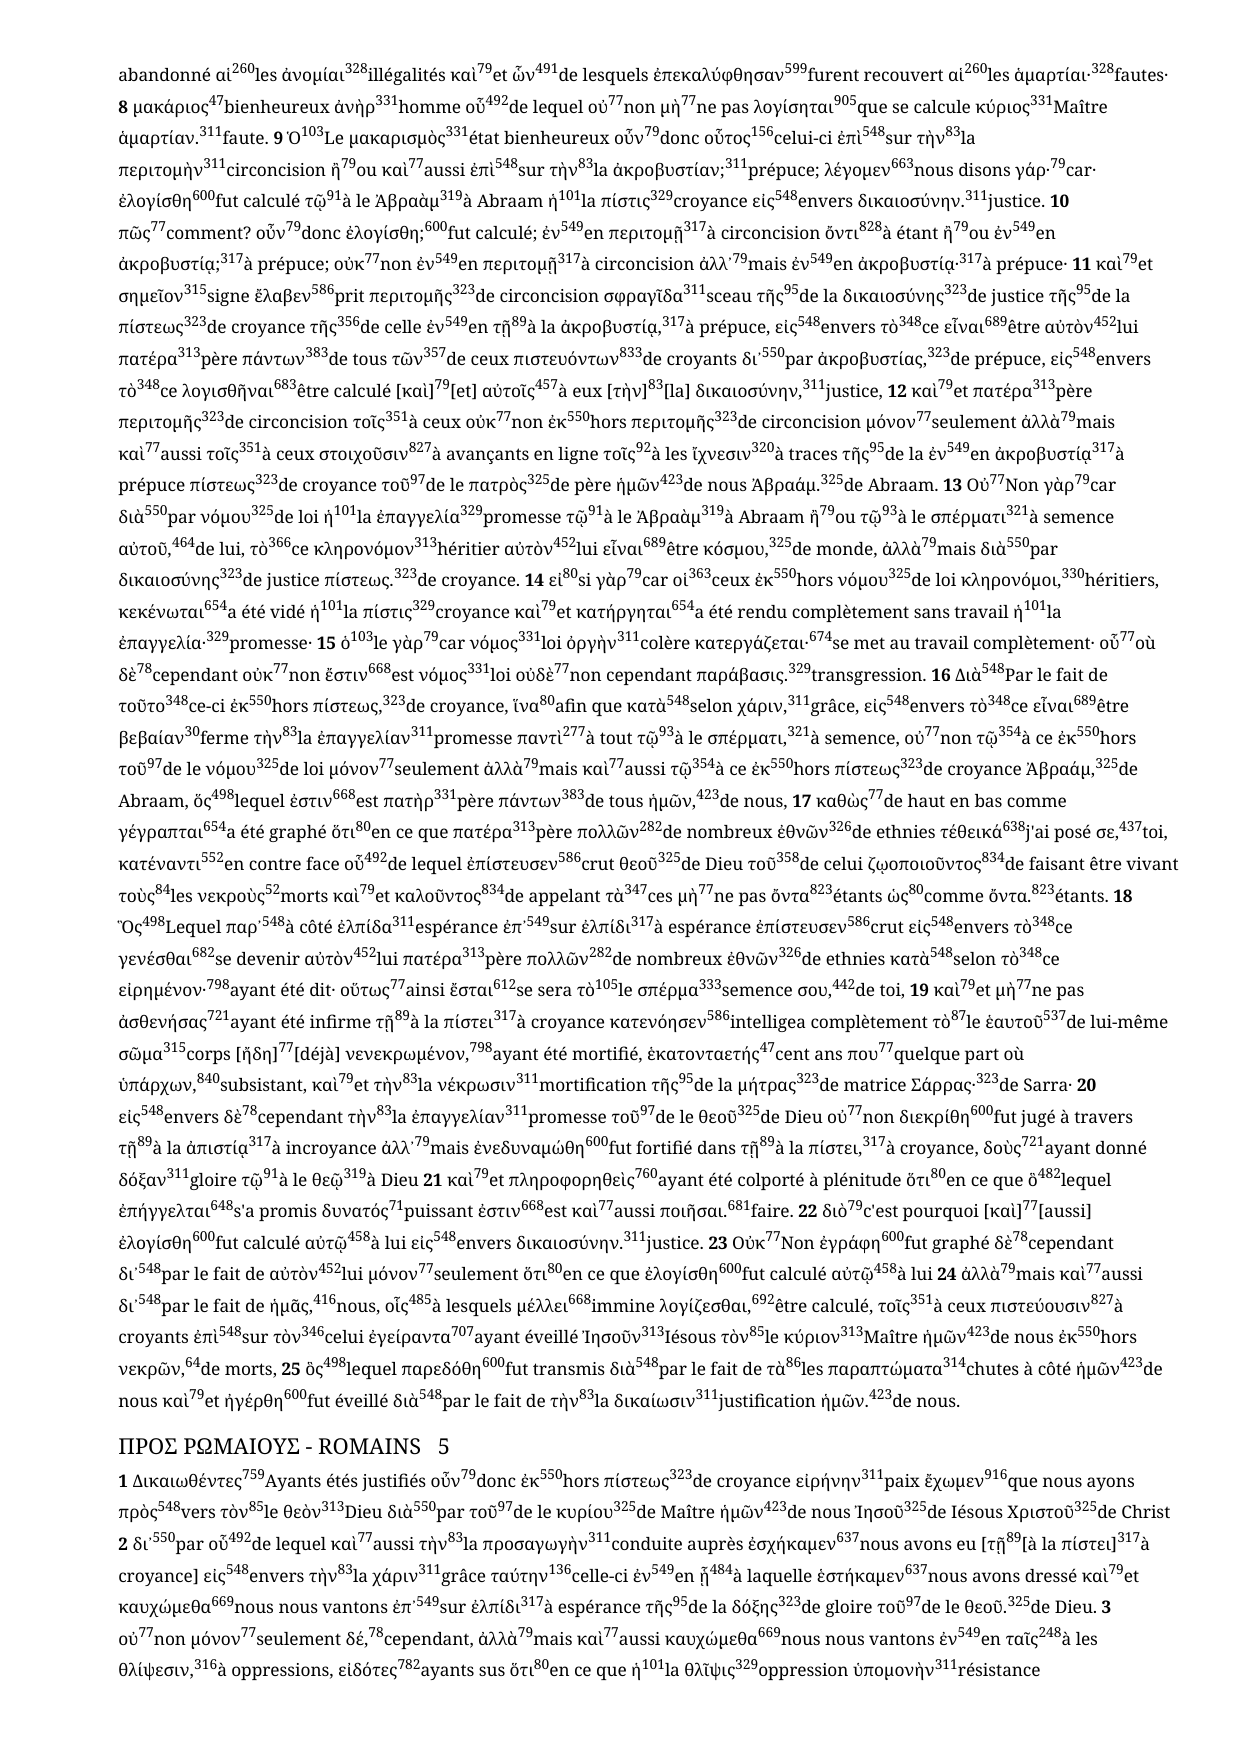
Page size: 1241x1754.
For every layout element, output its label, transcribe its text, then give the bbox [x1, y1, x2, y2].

text 1 Τί399Quel οὖν79donc ἐροῦμεν601nous dirons εὑρηκέναι686avoir trouvé Ἀβραὰμ313Abraam τὸν85le προπάτορα313père antérieur ἡμῶν423de nous κατὰ548selon σάρκα;311chair; 2 εἰ80si γὰρ79car Ἀβραὰμ331Abraam ἐξ550hors ἔργων326de travaux ἐδικαιώθη,600fut justifié, ἔχει668a καύχημα,315vantardise, ἀλλ᾽79mais οὐ77non πρὸς548vers θεόν.313Dieu. 3 τί399quel γὰρ79car ἡ101la γραφὴ329graphe λέγει;668dit; ἐπίστευσεν586crut δὲ78cependant Ἀβραὰμ331Abraam τῷ91à le θεῷ319à Dieu καὶ79et ἐλογίσθη600fut calculé αὐτῷ458à lui εἰς548envers δικαιοσύνην.311justice. 4 τῷ352à celui δὲ78cependant ἐργαζομένῳ855à se mettant au travail ὁ103le μισθὸς331salaire οὐ77non λογίζεται680est calculé κατὰ548selon χάριν311grâce ἀλλὰ79mais κατὰ548selon ὀφείλημα,315débitation, 5 τῷ352à celui δὲ78cependant μὴ79ne pas ἐργαζομένῳ855à se mettant au travail πιστεύοντι828à croyant δὲ78cependant ἐπὶ548sur τὸν346celui δικαιοῦντα822justifiant τὸν85le ἀσεβῆ53impie λογίζεται680est calculé ἡ101la πίστις329croyance αὐτοῦ464de lui εἰς548envers δικαιοσύνην·311justice· 6 καθάπερ77tout comme καὶ77aussi Δαυὶδ331Dauid λέγει668dit τὸν85le μακαρισμὸν313état bienheureux τοῦ97de le ἀνθρώπου325de être humain ᾧ486à lequel ὁ103le θεὸς331Dieu λογίζεται674se calcule δικαιοσύνην311justice χωρὶς552séparément ἔργων·326de travaux· 7 μακάριοι46bienheureux ὧν491de lesquels ἀφέθησαν599furent abandonné αἱ260les ἀνομίαι328illégalités καὶ79et ὧν491de lesquels ἐπεκαλύφθησαν599furent recouvert αἱ260les ἁμαρτίαι·328fautes· 8 μακάριος47bienheureux ἀνὴρ331homme οὗ492de lequel οὐ77non μὴ77ne pas λογίσηται905que se calcule κύριος331Maître ἁμαρτίαν.311faute. 9 Ὁ103Le μακαρισμὸς331état bienheureux οὖν79donc οὗτος156celui-ci ἐπὶ548sur τὴν83la περιτομὴν311circoncision ἢ79ou καὶ77aussi ἐπὶ548sur τὴν83la ἀκροβυστίαν;311prépuce; λέγομεν663nous disons γάρ·79car· ἐλογίσθη600fut calculé τῷ91à le Ἀβραὰμ319à Abraam ἡ101la πίστις329croyance εἰς548envers δικαιοσύνην.311justice. 10 πῶς77comment? οὖν79donc ἐλογίσθη;600fut calculé; ἐν549en περιτομῇ317à circoncision ὄντι828à étant ἢ79ou ἐν549en ἀκροβυστίᾳ;317à prépuce; οὐκ77non ἐν549en περιτομῇ317à circoncision ἀλλ᾽79mais ἐν549en ἀκροβυστίᾳ·317à prépuce· 11 καὶ79et σημεῖον315signe ἔλαβεν586prit περιτομῆς323de circoncision σφραγῖδα311sceau τῆς95de la δικαιοσύνης323de justice τῆς95de la πίστεως323de croyance τῆς356de celle ἐν549en τῇ89à la ἀκροβυστίᾳ,317à prépuce, εἰς548envers τὸ348ce εἶναι689être αὐτὸν452lui πατέρα313père πάντων383de tous τῶν357de ceux πιστευόντων833de croyants δι᾽550par ἀκροβυστίας,323de prépuce, εἰς548envers τὸ348ce λογισθῆναι683être calculé [καὶ]79[et] αὐτοῖς457à eux [τὴν]83[la] δικαιοσύνην,311justice, 12 καὶ79et πατέρα313père περιτομῆς323de circoncision τοῖς351à ceux οὐκ77non ἐκ550hors περιτομῆς323de circoncision μόνον77seulement ἀλλὰ79mais καὶ77aussi τοῖς351à ceux στοιχοῦσιν827à avançants en ligne τοῖς92à les ἴχνεσιν320à traces τῆς95de la ἐν549en ἀκροβυστίᾳ317à prépuce πίστεως323de croyance τοῦ97de le πατρὸς325de père ἡμῶν423de nous Ἀβραάμ.325de Abraam. 13 Οὐ77Non γὰρ79car διὰ550par νόμου325de loi ἡ101la ἐπαγγελία329promesse τῷ91à le Ἀβραὰμ319à Abraam ἢ79ou τῷ93à le σπέρματι321à semence αὐτοῦ,464de lui, τὸ366ce κληρονόμον313héritier αὐτὸν452lui εἶναι689être κόσμου,325de monde, ἀλλὰ79mais διὰ550par δικαιοσύνης323de justice πίστεως.323de croyance. 14 εἰ80si γὰρ79car οἱ363ceux ἐκ550hors νόμου325de loi κληρονόμοι,330héritiers, κεκένωται654a été vidé ἡ101la πίστις329croyance καὶ79et κατήργηται654a été rendu complètement sans travail ἡ101la ἐπαγγελία·329promesse· 15 ὁ103le γὰρ79car νόμος331loi ὀργὴν311colère κατεργάζεται·674se met au travail complètement· οὗ77où δὲ78cependant οὐκ77non ἔστιν668est νόμος331loi οὐδὲ77non cependant παράβασις.329transgression. 16 Διὰ548Par le fait de τοῦτο348ce-ci ἐκ550hors πίστεως,323de croyance, ἵνα80afin que κατὰ548selon χάριν,311grâce, εἰς548envers τὸ348ce εἶναι689être βεβαίαν30ferme τὴν83la ἐπαγγελίαν311promesse παντὶ277à tout τῷ93à le σπέρματι,321à semence, οὐ77non τῷ354à ce ἐκ550hors τοῦ97de le νόμου325de loi μόνον77seulement ἀλλὰ79mais καὶ77aussi τῷ354à ce ἐκ550hors πίστεως323de croyance Ἀβραάμ,325de Abraam, ὅς498lequel ἐστιν668est πατὴρ331père πάντων383de tous ἡμῶν,423de nous, 17 καθὼς77de haut en bas comme γέγραπται654a été graphé ὅτι80en ce que πατέρα313père πολλῶν282de nombreux ἐθνῶν326de ethnies τέθεικά638j'ai posé σε,437toi, κατέναντι552en contre face οὗ492de lequel ἐπίστευσεν586crut θεοῦ325de Dieu τοῦ358de celui ζῳοποιοῦντος834de faisant être vivant τοὺς84les νεκροὺς52morts καὶ79et καλοῦντος834de appelant τὰ347ces μὴ77ne pas ὄντα823étants ὡς80comme ὄντα.823étants. 18 Ὃς498Lequel παρ᾽548à côté ἐλπίδα311espérance ἐπ᾽549sur ἐλπίδι317à espérance ἐπίστευσεν586crut εἰς548envers τὸ348ce γενέσθαι682se devenir αὐτὸν452lui πατέρα313père πολλῶν282de nombreux ἐθνῶν326de ethnies κατὰ548selon τὸ348ce εἰρημένον·798ayant été dit· οὕτως77ainsi ἔσται612se sera τὸ105le σπέρμα333semence σου,442de toi, 19 καὶ79et μὴ77ne pas ἀσθενήσας721ayant été infirme τῇ89à la πίστει317à croyance κατενόησεν586intelligea complètement τὸ87le ἑαυτοῦ537de lui-même σῶμα315corps [ἤδη]77[déjà] νενεκρωμένον,798ayant été mortifié, ἑκατονταετής47cent ans που77quelque part où ὑπάρχων,840subsistant, καὶ79et τὴν83la νέκρωσιν311mortification τῆς95de la μήτρας323de matrice Σάρρας·323de Sarra· 20 εἰς548envers δὲ78cependant τὴν83la ἐπαγγελίαν311promesse τοῦ97de le θεοῦ325de Dieu οὐ77non διεκρίθη600fut jugé à travers τῇ89à la ἀπιστίᾳ317à incroyance ἀλλ᾽79mais ἐνεδυναμώθη600fut fortifié dans τῇ89à la πίστει,317à croyance, δοὺς721ayant donné δόξαν311gloire τῷ91à le θεῷ319à Dieu 21 καὶ79et πληροφορηθεὶς760ayant été colporté à plénitude ὅτι80en ce que ὃ482lequel ἐπήγγελται648s'a promis δυνατός71puissant ἐστιν668est καὶ77aussi ποιῆσαι.681faire. 22 διὸ79c'est pourquoi [καὶ]77[aussi] ἐλογίσθη600fut calculé αὐτῷ458à lui εἰς548envers δικαιοσύνην.311justice. 23 Οὐκ77Non ἐγράφη600fut graphé δὲ78cependant δι᾽548par le fait de αὐτὸν452lui μόνον77seulement ὅτι80en ce que ἐλογίσθη600fut calculé αὐτῷ458à lui 24 ἀλλὰ79mais καὶ77aussi δι᾽548par le fait de ἡμᾶς,416nous, οἷς485à lesquels μέλλει668immine λογίζεσθαι,692être calculé, τοῖς351à ceux πιστεύουσιν827à croyants ἐπὶ548sur τὸν346celui ἐγείραντα707ayant éveillé Ἰησοῦν313Iésous τὸν85le κύριον313Maître ἡμῶν423de nous ἐκ550hors νεκρῶν,64de morts, 25 ὃς498lequel παρεδόθη600fut transmis διὰ548par le fait de τὰ86les παραπτώματα314chutes à côté ἡμῶν423de nous καὶ79et ἠγέρθη600fut éveillé διὰ548par le fait de τὴν83la δικαίωσιν311justification ἡμῶν.423de nous. [118, 59, 1181, 1412]
text ΠΡΟΣ ΡΩΜΑΙΟΥΣ - ROMAINS 5 [118, 1431, 1181, 1461]
text 1 Δικαιωθέντες759Ayants étés justifiés οὖν79donc ἐκ550hors πίστεως323de croyance εἰρήνην311paix ἔχωμεν916que nous ayons πρὸς548vers τὸν85le θεὸν313Dieu διὰ550par τοῦ97de le κυρίου325de Maître ἡμῶν423de nous Ἰησοῦ325de Iésous Χριστοῦ325de Christ 2 δι᾽550par οὗ492de lequel καὶ77aussi τὴν83la προσαγωγὴν311conduite auprès ἐσχήκαμεν637nous avons eu [τῇ89[à la πίστει]317à croyance] εἰς548envers τὴν83la χάριν311grâce ταύτην136celle-ci ἐν549en ᾗ484à laquelle ἑστήκαμεν637nous avons dressé καὶ79et καυχώμεθα669nous nous vantons ἐπ᾽549sur ἐλπίδι317à espérance τῆς95de la δόξης323de gloire τοῦ97de le θεοῦ.325de Dieu. 3 οὐ77non μόνον77seulement δέ,78cependant, ἀλλὰ79mais καὶ77aussi καυχώμεθα669nous nous vantons ἐν549en ταῖς248à les θλίψεσιν,316à oppressions, εἰδότες782ayants sus ὅτι80en ce que ἡ101la θλῖψις329oppression ὑπομονὴν311résistance κατεργάζεται,674se met au travail complètement, 4 ἡ101la δὲ78cependant ὑπομονὴ329résistance δοκιμήν,311épreuve, ἡ101la δὲ78cependant δοκιμὴ329épreuve ἐλπίδα.311espérance. 5 ἡ101la δὲ78cependant ἐλπὶς329espérance οὐ77non καταισχύνει,668couvre de honte, ὅτι80en ce que ἡ101la ἀγάπη329amour τοῦ97de le θεοῦ325de Dieu ἐκκέχυται654a été déversé ἐν549en ταῖς88à les καρδίαις316à coeurs ἡμῶν423de nous διὰ550par πνεύματος327de souffle ἁγίου18de saint τοῦ360de ce δοθέντος756de ayant été donné ἡμῖν.419à nous. 6 Ἔτι77Encore γὰρ79car Χριστὸς331Christ ὄντων833de étants ἡμῶν423de nous ἀσθενῶν41de infirmes ἔτι77encore κατὰ548selon καιρὸν313moment ὑπὲρ550au-dessus ἀσεβῶν64de impies ἀπέθανεν.586mourut loin. 7 μόλις77laborieusement γὰρ79car ὑπὲρ550au-dessus δικαίου65de juste τις390un quelconque ἀποθανεῖται·612se mourra loin· ὑπὲρ550au-dessus γὰρ79car τοῦ97de le ἀγαθοῦ65de bon τάχα77peut-être τις390un quelconque καὶ77aussi τολμᾷ668ose ἀποθανεῖν·681mourir loin· 8 συνίστησιν668dresse avec δὲ78cependant τὴν83la ἑαυτοῦ537de lui-même ἀγάπην311amour εἰς548envers ἡμᾶς416nous ὁ103le θεός,331Dieu, ὅτι80en ce que ἔτι77encore ἁμαρτωλῶν41de fauteurs ὄντων833de étants ἡμῶν423de nous Χριστὸς331Christ ὑπὲρ550au-dessus ἡμῶν423de nous ἀπέθανεν.586mourut loin. 9 πολλῷ380à nombreux οὖν79donc μᾶλλον77davantage δικαιωθέντες759ayants étés justifiés νῦν77maintenant ἐν549en τῷ93à le αἵματι321à sang αὐτοῦ464de lui σωθησόμεθα614nous serons sauvé δι᾽550par αὐτοῦ464de lui ἀπὸ550au loin τῆς95de la ὀργῆς.323de colère. 10 εἰ80si γὰρ79car ἐχθροὶ46ennemis ὄντες839étants κατηλλάγημεν595nous fûmes échangé de haut en bas τῷ91à le θεῷ319à Dieu διὰ550par τοῦ97de le θανάτου325de trépas τοῦ97de le υἱοῦ325de fils αὐτοῦ,464de lui, πολλῷ380à nombreux μᾶλλον77davantage καταλλαγέντες759ayants étés échangés de haut en bas σωθησόμεθα614nous serons sauvé ἐν549en τῇ89à la ζωῇ317à vie αὐτοῦ·464de lui· 11 οὐ77non μόνον77seulement δέ,78cependant, ἀλλὰ79mais καὶ77aussi καυχώμενοι866se vantants ἐν549en τῷ91à le θεῷ319à Dieu διὰ550par τοῦ97de le κυρίου325de Maître ἡμῶν423de nous Ἰησοῦ325de Iésous Χριστοῦ325de Christ δι᾽550par οὗ492de lequel νῦν77maintenant τὴν83la καταλλαγὴν311réconciliation ἐλάβομεν.581nous prîmes. 12 Διὰ548Par le fait de τοῦτο348ce-ci ὥσπερ80comme certes δι᾽550par ἑνὸς191de un ἀνθρώπου325de être humain ἡ101la ἁμαρτία329faute εἰς548envers τὸν85le κόσμον313monde εἰσῆλθεν586vint à l'intérieur καὶ79et διὰ550par τῆς95de la ἁμαρτίας323de faute ὁ103le θάνατος,331trépas, καὶ77aussi οὕτως77ainsi εἰς548envers πάντας268tous ἀνθρώπους312êtres humains ὁ103le θάνατος331trépas διῆλθεν,586passa à travers, ἐφ᾽549sur ᾧ488à lequel πάντες389tous ἥμαρτον·585fautèrent· 13 ἄχρι552jusqu'à l'extrémité γὰρ79car νόμου325de loi ἁμαρτία329faute ἦν625était ἐν549en κόσμῳ,319à monde, ἁμαρτία329faute δὲ78cependant οὐκ77non ἐλλογεῖται680est mis au compte μὴ77ne pas ὄντος834de étant νόμου,325de loi, 14 ἀλλ᾽79mais ἐβασίλευσεν586fut roi ὁ103le θάνατος331trépas ἀπὸ550au loin Ἀδὰμ325de Adam μέχρι552jusqu'à Μωϋσέως325de Môusês καὶ77aussi ἐπὶ548sur τοὺς345ceux μὴ77ne pas ἁμαρτήσαντας706ayants fautés ἐπὶ549sur τῷ93à le ὁμοιώματι321à similitude τῆς95de la παραβάσεως323de transgression Ἀδὰμ325de Adam ὅς498lequel ἐστιν668est τύπος331modèle frappé τοῦ358de celui μέλλοντος.834de imminant. 15 Ἀλλ᾽79Mais οὐχ77non ὡς80comme τὸ105le παράπτωμα,333chute à côté, οὕτως77ainsi καὶ77aussi τὸ105le χάρισμα·333don de grâce· εἰ80si γὰρ79car τῷ93à le τοῦ97de le ἑνὸς65de un παραπτώματι321à chute à côté οἱ102les πολλοὶ389nombreux ἀπέθανον,585moururent loin, πολλῷ380à nombreux μᾶλλον77davantage ἡ101la χάρις329grâce τοῦ97de le θεοῦ325de Dieu καὶ79et ἡ101la δωρεὰ329gratification ἐν549en χάριτι317à grâce τῇ484à celle τοῦ97de le ἑνὸς191de un ἀνθρώπου325de être humain Ἰησοῦ325de Iésous Χριστοῦ325de Christ εἰς548envers τοὺς84les πολλοὺς372nombreux ἐπερίσσευσεν.586surabonda. 16 καὶ79et οὐχ77non ὡς80comme δι᾽550par ἑνὸς65de un ἁμαρτήσαντος716de ayant fauté τὸ105le δώρημα·333don gratuit· τὸ105le μὲν79certes γὰρ79car κρίμα333objet de jugement ἐξ550hors ἑνὸς65de un εἰς548envers κατάκριμα,315objet de contre jugement, τὸ105le δὲ78cependant χάρισμα333don de grâce ἐκ550hors πολλῶν282de nombreux παραπτωμάτων326de chutes à côté εἰς548envers δικαίωμα.315acte de justification. 17 εἰ80si γὰρ79car τῷ93à le τοῦ97de le ἑνὸς65de un παραπτώματι321à chute à côté ὁ103le θάνατος331trépas ἐβασίλευσεν586fut roi διὰ550par τοῦ97de le ἑνός,65de un, πολλῷ380à nombreux μᾶλλον77davantage οἱ363ceux τὴν83la περισσείαν311surabondance τῆς95de la χάριτος323de grâce καὶ79et τῆς95de la δωρεᾶς323de gratification τῆς95de la δικαιοσύνης323de justice λαμβάνοντες839prenants ἐν549en ζωῇ317à vie βασιλεύσουσιν605seront rois διὰ550par τοῦ97de le ἑνὸς65de un Ἰησοῦ325de Iésous Χριστοῦ.325de Christ. 18 Ἄρα77Par conséquent οὖν79donc ὡς80comme δι᾽550par ἑνὸς193de un παραπτώματος327de chute à côté εἰς548envers πάντας268tous ἀνθρώπους312êtres humains εἰς548envers κατάκριμα,315objet de contre jugement, οὕτως77ainsi καὶ77aussi δι᾽550par ἑνὸς193de un δικαιώματος327de acte de justification εἰς548envers πάντας268tous ἀνθρώπους312êtres humains εἰς548envers δικαίωσιν311justification ζωῆς·323de vie· 19 ὥσπερ80comme certes γὰρ79car διὰ550par τῆς95de la παρακοῆς323de écoute à côté τοῦ97de le ἑνὸς191de un ἀνθρώπου325de être humain ἁμαρτωλοὶ46fauteurs κατεστάθησαν599furent constitué οἱ102les πολλοί,389nombreux, οὕτως77ainsi καὶ77aussi διὰ550par τῆς95de la ὑπακοῆς323de écoute soumise τοῦ97de le ἑνὸς65de un δίκαιοι46justes κατασταθήσονται618seront constitué οἱ102les πολλοί.389nombreux. 20 νόμος331loi δὲ78cependant παρεισῆλθεν,586entra à côté, ἵνα80afin que πλεονάσῃ899que fasse plus nombreux τὸ105le παράπτωμα·333chute à côté· οὗ77où δὲ78cependant ἐπλεόνασεν586fit plus nombreux ἡ101la ἁμαρτία,329faute, ὑπερεπερίσσευσεν586surabonda au-dessus ἡ101la χάρις,329grâce, 21 ἵνα80afin que ὥσπερ80comme certes ἐβασίλευσεν586fut roi ἡ101la ἁμαρτία329faute ἐν549en τῷ91à le θανάτῳ,319à trépas, οὕτως77ainsi καὶ77aussi ἡ101la χάρις329grâce βασιλεύσῃ899que soit roi διὰ550par δικαιοσύνης323de justice εἰς548envers ζωὴν311vie αἰώνιον2éternelle διὰ550par Ἰησοῦ325de Iésous Χριστοῦ325de Christ τοῦ97de le κυρίου325de Maître ἡμῶν.423de nous. [118, 1465, 1181, 1682]
